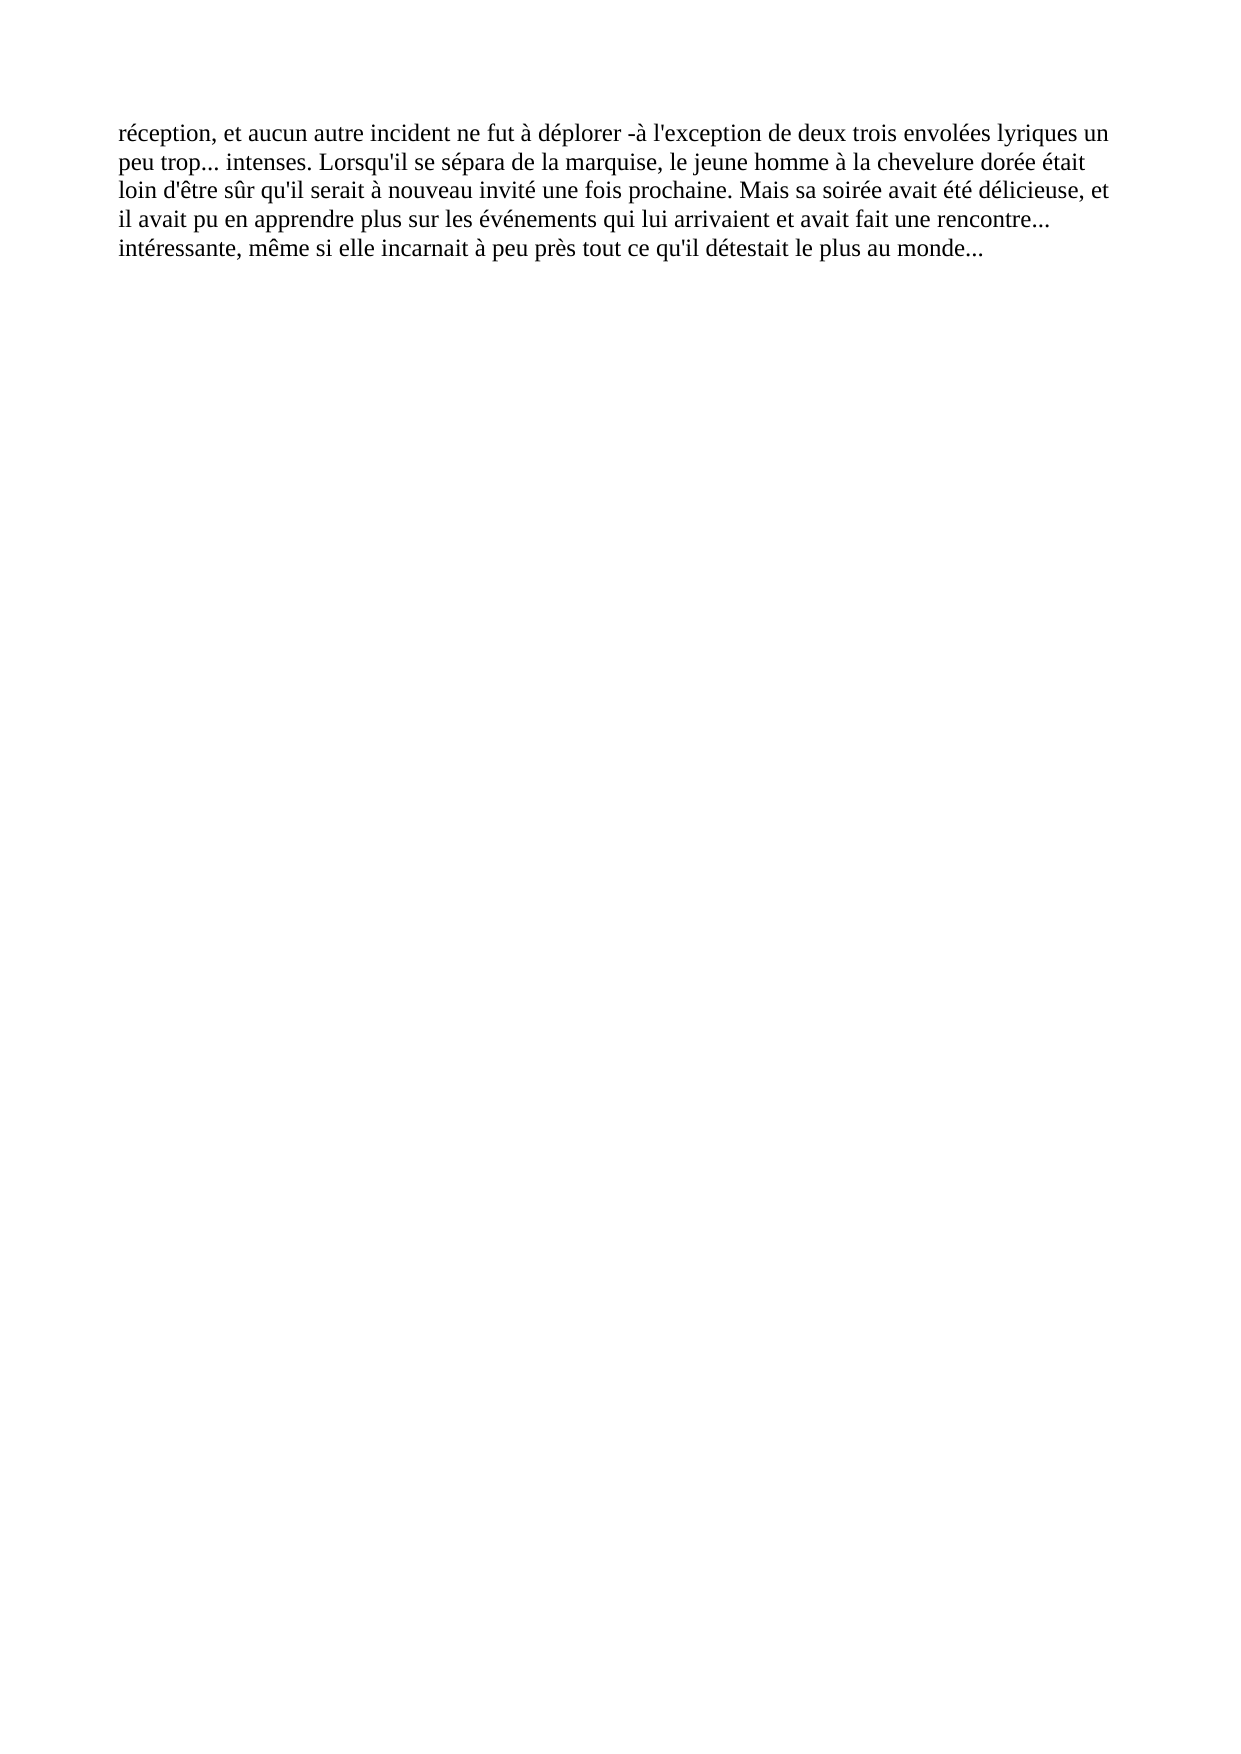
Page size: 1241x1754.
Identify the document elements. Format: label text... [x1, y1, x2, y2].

text réception, et aucun autre incident ne fut à déplorer -à l'exception de deux trois envolées lyriques un peu trop... intenses. Lorsqu'il se sépara de la marquise, le jeune homme à la chevelure dorée était loin d'être sûr qu'il serait à nouveau invité une fois prochaine. Mais sa soirée avait été délicieuse, et il avait pu en apprendre plus sur les événements qui lui arrivaient et avait fait une rencontre... intéressante, même si elle incarnait à peu près tout ce qu'il détestait le plus au monde... [118, 118, 1122, 262]
